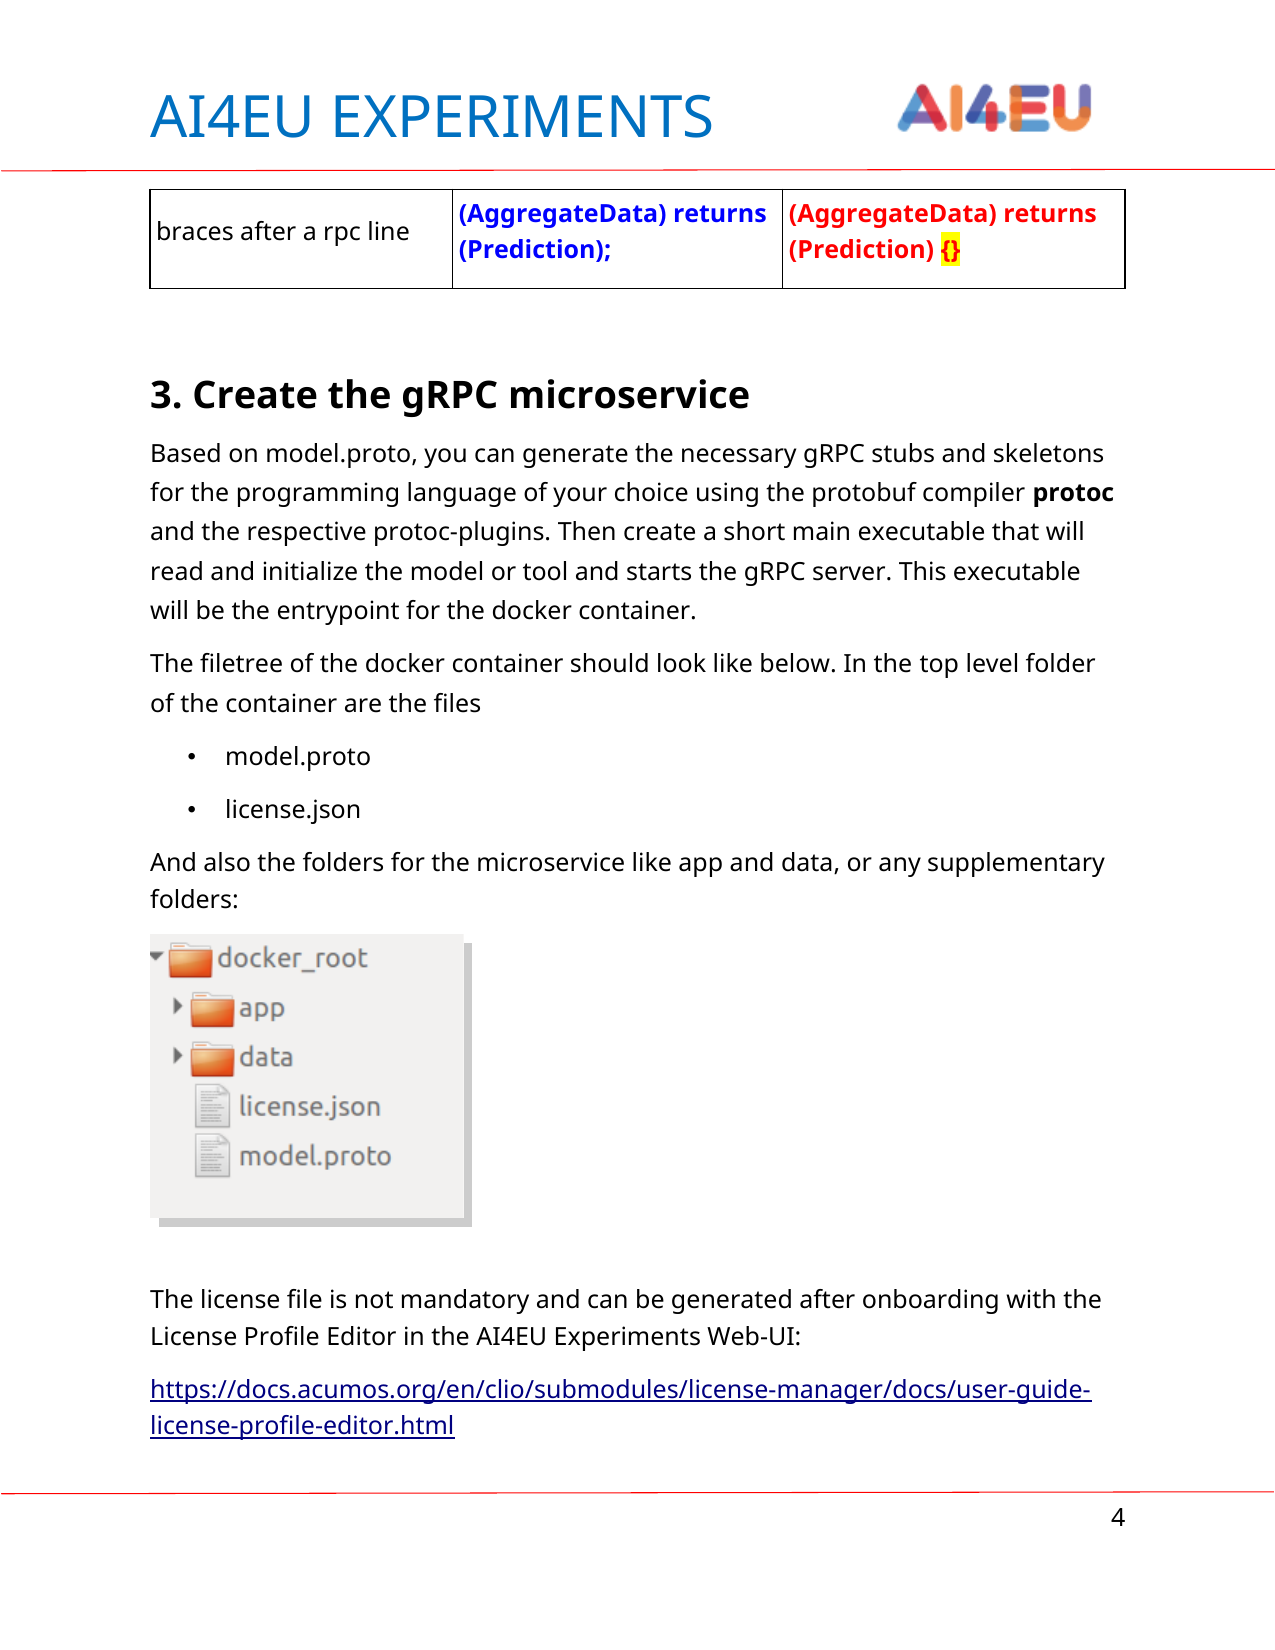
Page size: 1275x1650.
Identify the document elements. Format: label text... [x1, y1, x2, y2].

picture [150, 934, 464, 1218]
text The license file is not mandatory and can be generated after onboarding with the License Profile Editor in the AI4EU Experiments Web-UI: [150, 1282, 1125, 1353]
list license.json [187, 792, 1125, 826]
text https://docs.acumos.org/en/clio/submodules/license-manager/docs/user-guide-license-profile-editor.html [150, 1372, 1125, 1442]
table_cell (AggregateData) returns (Prediction); [453, 190, 782, 288]
text And also the folders for the microservice like app and data, or any supplementary folders: [150, 845, 1125, 915]
text Based on model.proto, you can generate the necessary gRPC stubs and skeletons for the programming language of your choice using the protobuf compiler protoc and the respective protoc-plugins. Then create a short main executable that will read and initialize the model or tool and starts the gRPC server. This executable will be the entrypoint for the docker container. [150, 436, 1125, 626]
subtitle 3. Create the gRPC microservice [150, 368, 1125, 419]
table_cell (AggregateData) returns (Prediction) {} [783, 190, 1124, 288]
text The filetree of the docker container should look like below. In the top level folder of the container are the files [150, 646, 1125, 719]
table_cell braces after a rpc line [151, 190, 452, 288]
list model.proto [187, 739, 1125, 773]
picture [892, 78, 1099, 143]
